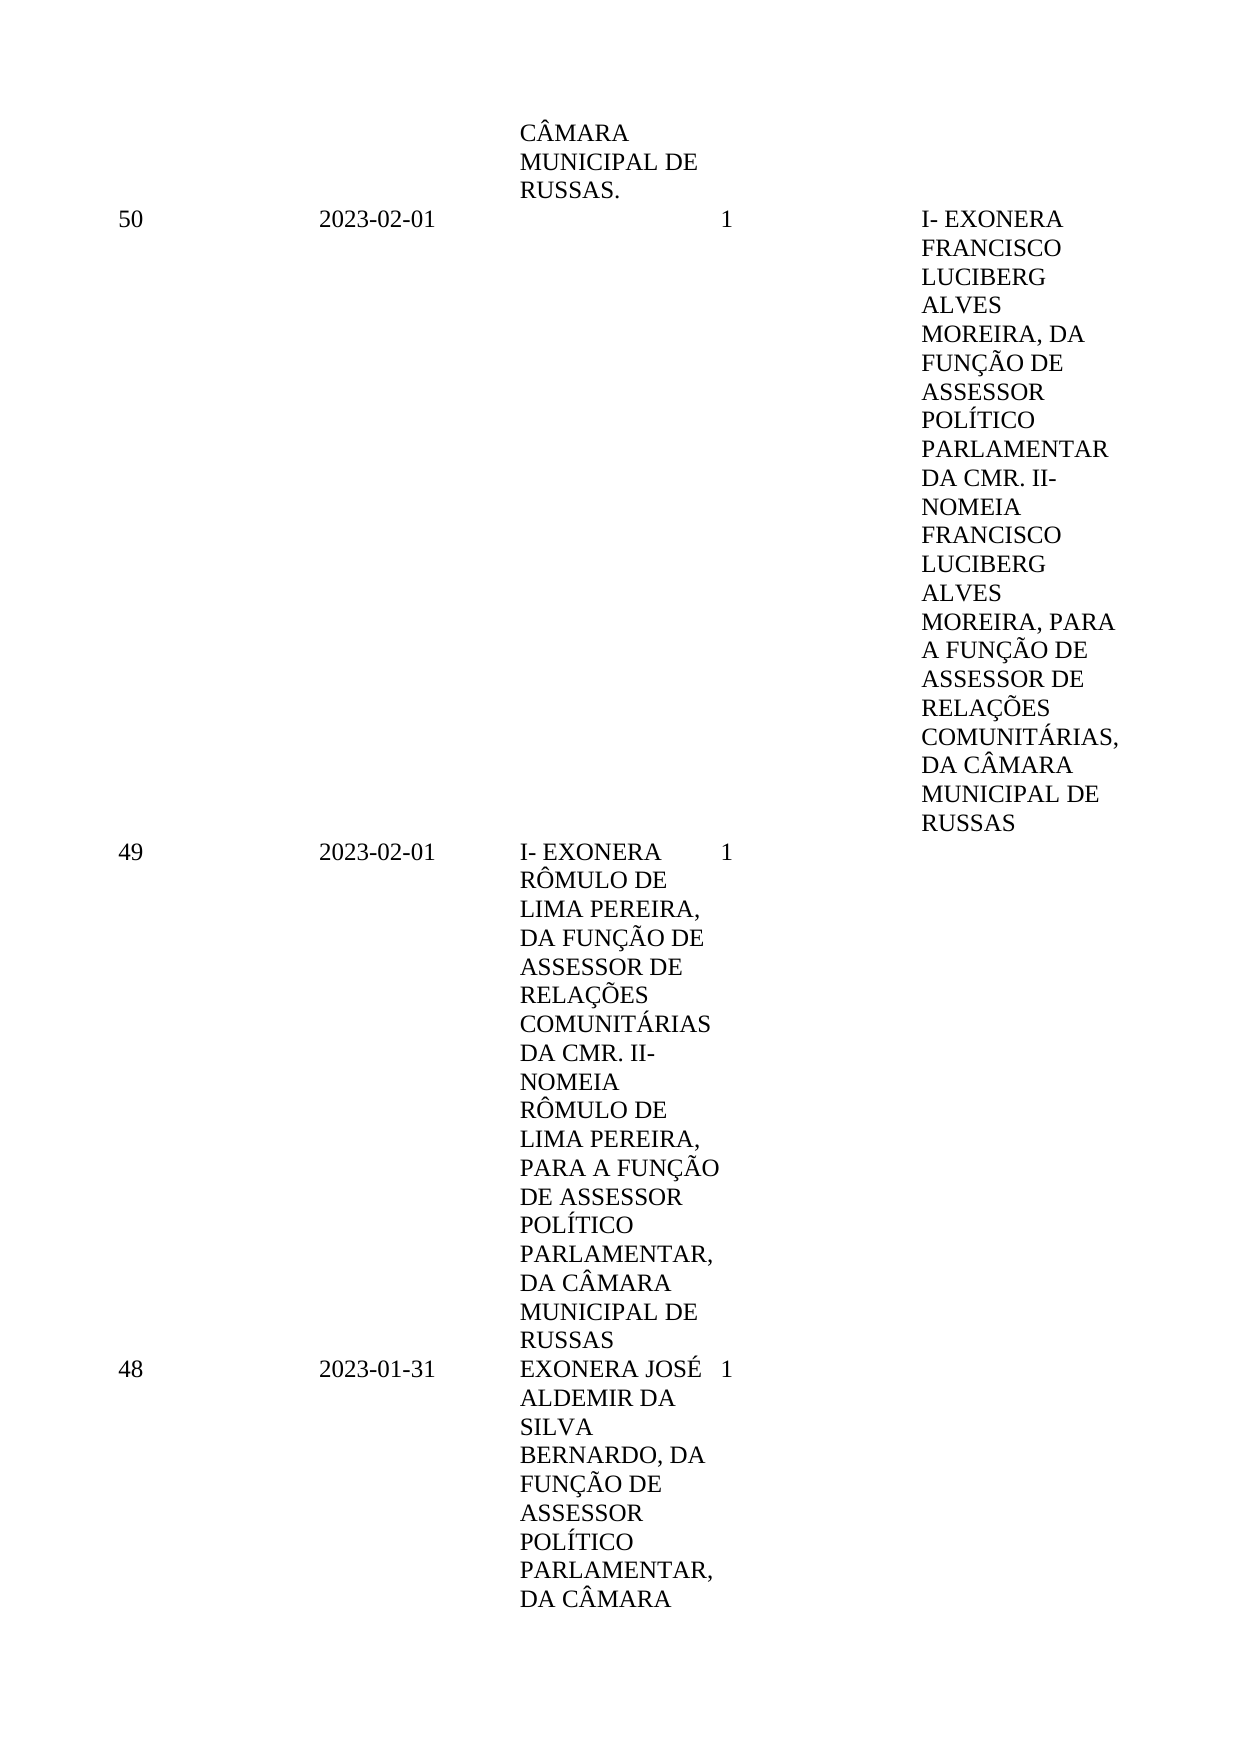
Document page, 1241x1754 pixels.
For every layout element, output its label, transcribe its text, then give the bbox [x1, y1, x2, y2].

table_cell 48 [118, 1354, 319, 1613]
table_cell [118, 118, 319, 204]
table_cell I- EXONERA RÔMULO DE LIMA PEREIRA, DA FUNÇÃO DE ASSESSOR DE RELAÇÕES COMUNITÁRIAS DA CMR. II- NOMEIA RÔMULO DE LIMA PEREIRA, PARA A FUNÇÃO DE ASSESSOR POLÍTICO PARLAMENTAR, DA CÂMARA MUNICIPAL DE RUSSAS [520, 837, 720, 1354]
table_cell EXONERA JOSÉ ALDEMIR DA SILVA BERNARDO, DA FUNÇÃO DE ASSESSOR POLÍTICO PARLAMENTAR, DA CÂMARA [520, 1354, 720, 1613]
table_cell 2023-02-01 [319, 837, 519, 1354]
table_cell [319, 118, 519, 204]
table_cell 2023-02-01 [319, 204, 519, 837]
table_cell [520, 204, 720, 837]
table_cell 2023-01-31 [319, 1354, 519, 1613]
table_cell I- EXONERA FRANCISCO LUCIBERG ALVES MOREIRA, DA FUNÇÃO DE ASSESSOR POLÍTICO PARLAMENTAR DA CMR. II- NOMEIA FRANCISCO LUCIBERG ALVES MOREIRA, PARA A FUNÇÃO DE ASSESSOR DE RELAÇÕES COMUNITÁRIAS, DA CÂMARA MUNICIPAL DE RUSSAS [921, 204, 1122, 837]
table_cell [921, 118, 1122, 204]
table_cell 49 [118, 837, 319, 1354]
table_cell [921, 1354, 1122, 1613]
table_cell [720, 118, 921, 204]
table_cell 1 [720, 837, 921, 1354]
table_cell 50 [118, 204, 319, 837]
table_cell 1 [720, 204, 921, 837]
table_cell CÂMARA MUNICIPAL DE RUSSAS. [520, 118, 720, 204]
table_cell [921, 837, 1122, 1354]
table_cell 1 [720, 1354, 921, 1613]
